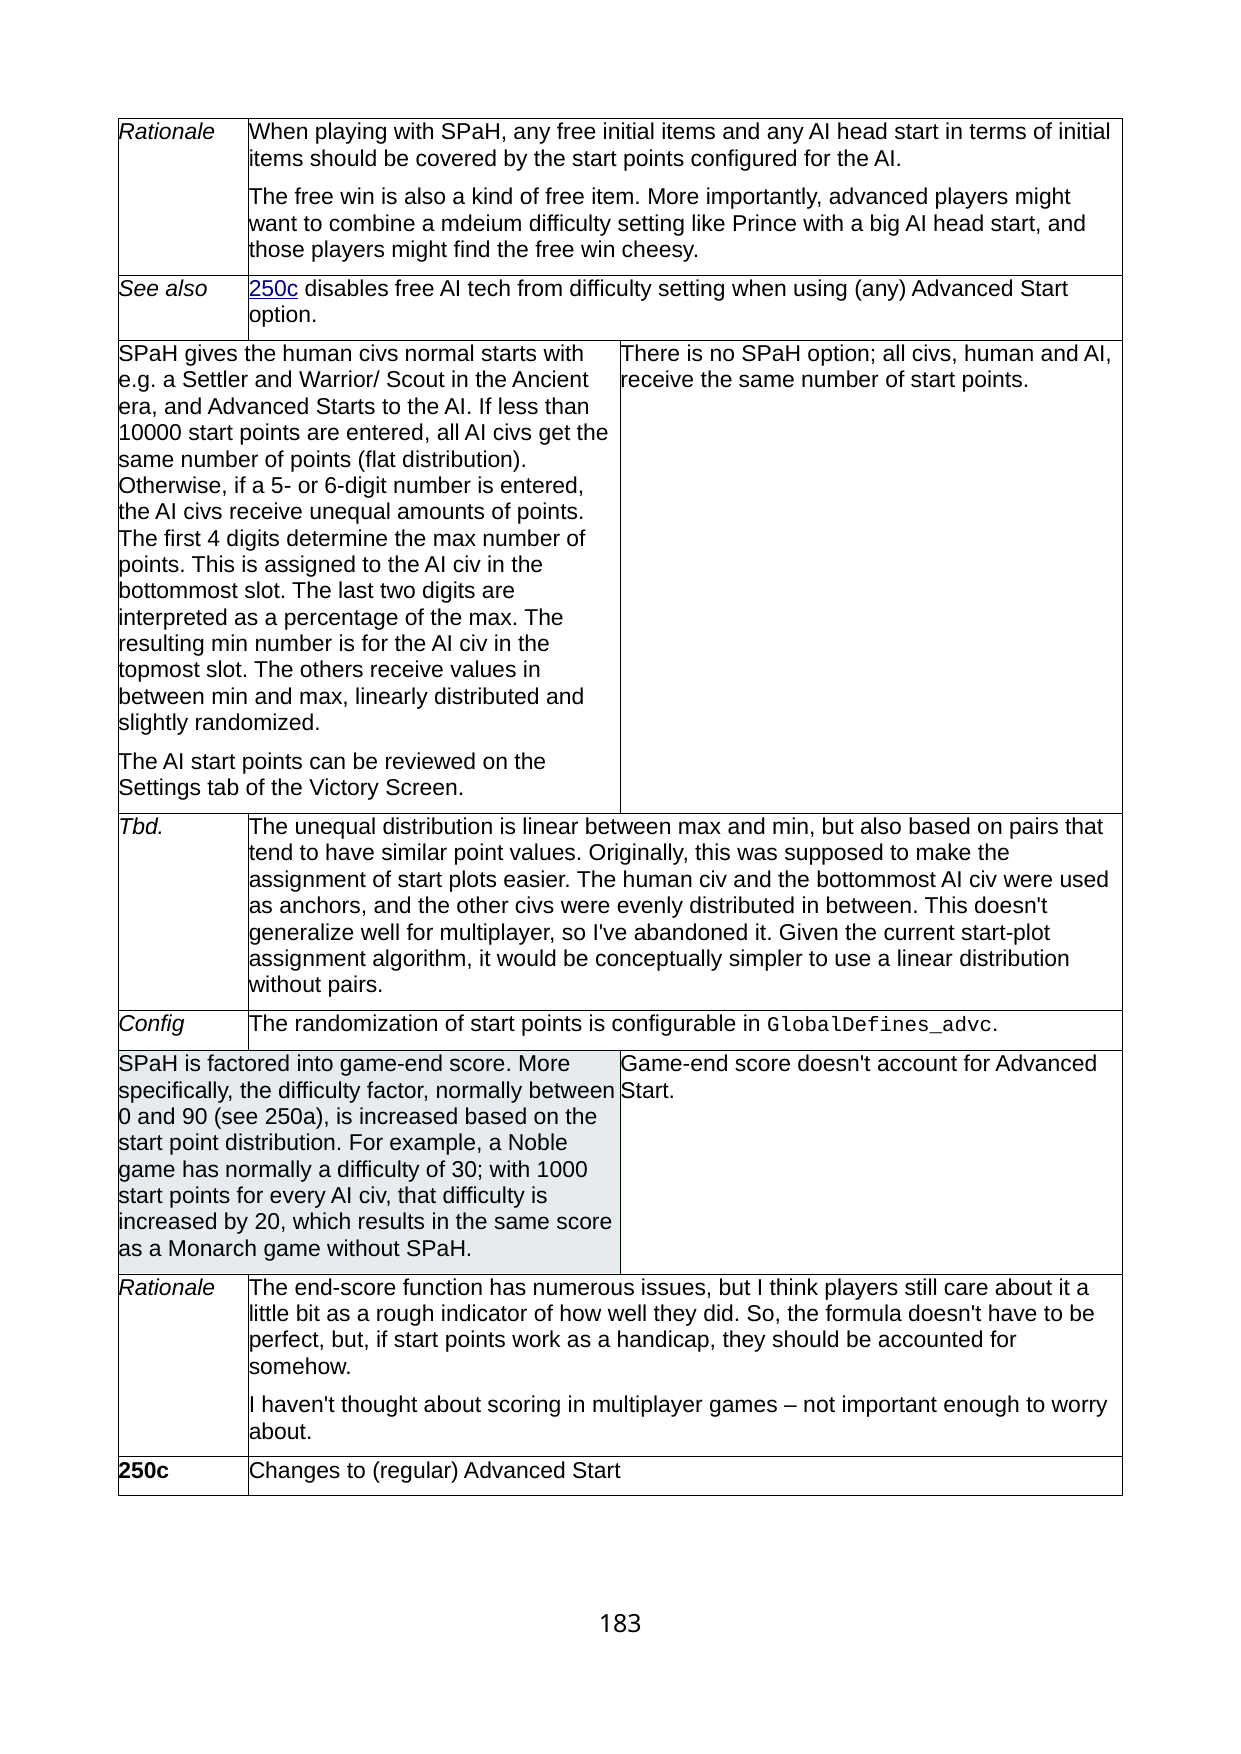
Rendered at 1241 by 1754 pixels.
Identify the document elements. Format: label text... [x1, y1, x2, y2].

table_cell SPaH is factored into game-end score. More specifically, the difficulty factor, normally between 0 and 90 (see 250a), is increased based on the start point distribution. For example, a Noble game has normally a difficulty of 30; with 1000 start points for every AI civ, that difficulty is increased by 20, which results in the same score as a Monarch game without SPaH. [119, 1051, 620, 1273]
table_cell Tbd. [119, 814, 248, 1010]
table_cell When playing with SPaH, any free initial items and any AI head start in terms of initial items should be covered by the start points configured for the AI. The free win is also a kind of free item. More importantly, advanced players might want to combine a mdeium difficulty setting like Prince with a big AI head start, and those players might find the free win cheesy. [249, 119, 1122, 275]
table_cell The end-score function has numerous issues, but I think players still care about it a little bit as a rough indicator of how well they did. So, the formula doesn't have to be perfect, but, if start points work as a handicap, they should be accounted for somehow. I haven't thought about scoring in multiplayer games – not important enough to worry about. [249, 1275, 1122, 1456]
table_cell See also [119, 276, 248, 340]
table_cell Rationale [119, 119, 248, 275]
table_cell Changes to (regular) Advanced Start [249, 1457, 1122, 1495]
table_cell 250c disables free AI tech from difficulty setting when using (any) Advanced Start option. [249, 276, 1122, 340]
table_cell 250c [119, 1457, 248, 1495]
table_cell There is no SPaH option; all civs, human and AI, receive the same number of start points. [621, 341, 1122, 813]
table_cell The randomization of start points is configurable in GlobalDefines_advc. [249, 1011, 1122, 1050]
table_cell SPaH gives the human civs normal starts with e.g. a Settler and Warrior/ Scout in the Ancient era, and Advanced Starts to the AI. If less than 10000 start points are entered, all AI civs get the same number of points (flat distribution). Otherwise, if a 5- or 6-digit number is entered, the AI civs receive unequal amounts of points. The first 4 digits determine the max number of points. This is assigned to the AI civ in the bottommost slot. The last two digits are interpreted as a percentage of the max. The resulting min number is for the AI civ in the topmost slot. The others receive values in between min and max, linearly distributed and slightly randomized. The AI start points can be reviewed on the Settings tab of the Victory Screen. [119, 341, 620, 813]
table_cell Game-end score doesn't account for Advanced Start. [621, 1051, 1122, 1273]
table_cell Config [119, 1011, 248, 1050]
table_cell Rationale [119, 1275, 248, 1456]
table_cell The unequal distribution is linear between max and min, but also based on pairs that tend to have similar point values. Originally, this was supposed to make the assignment of start plots easier. The human civ and the bottommost AI civ were used as anchors, and the other civs were evenly distributed in between. This doesn't generalize well for multiplayer, so I've abandoned it. Given the current start-plot assignment algorithm, it would be conceptually simpler to use a linear distribution without pairs. [249, 814, 1122, 1010]
